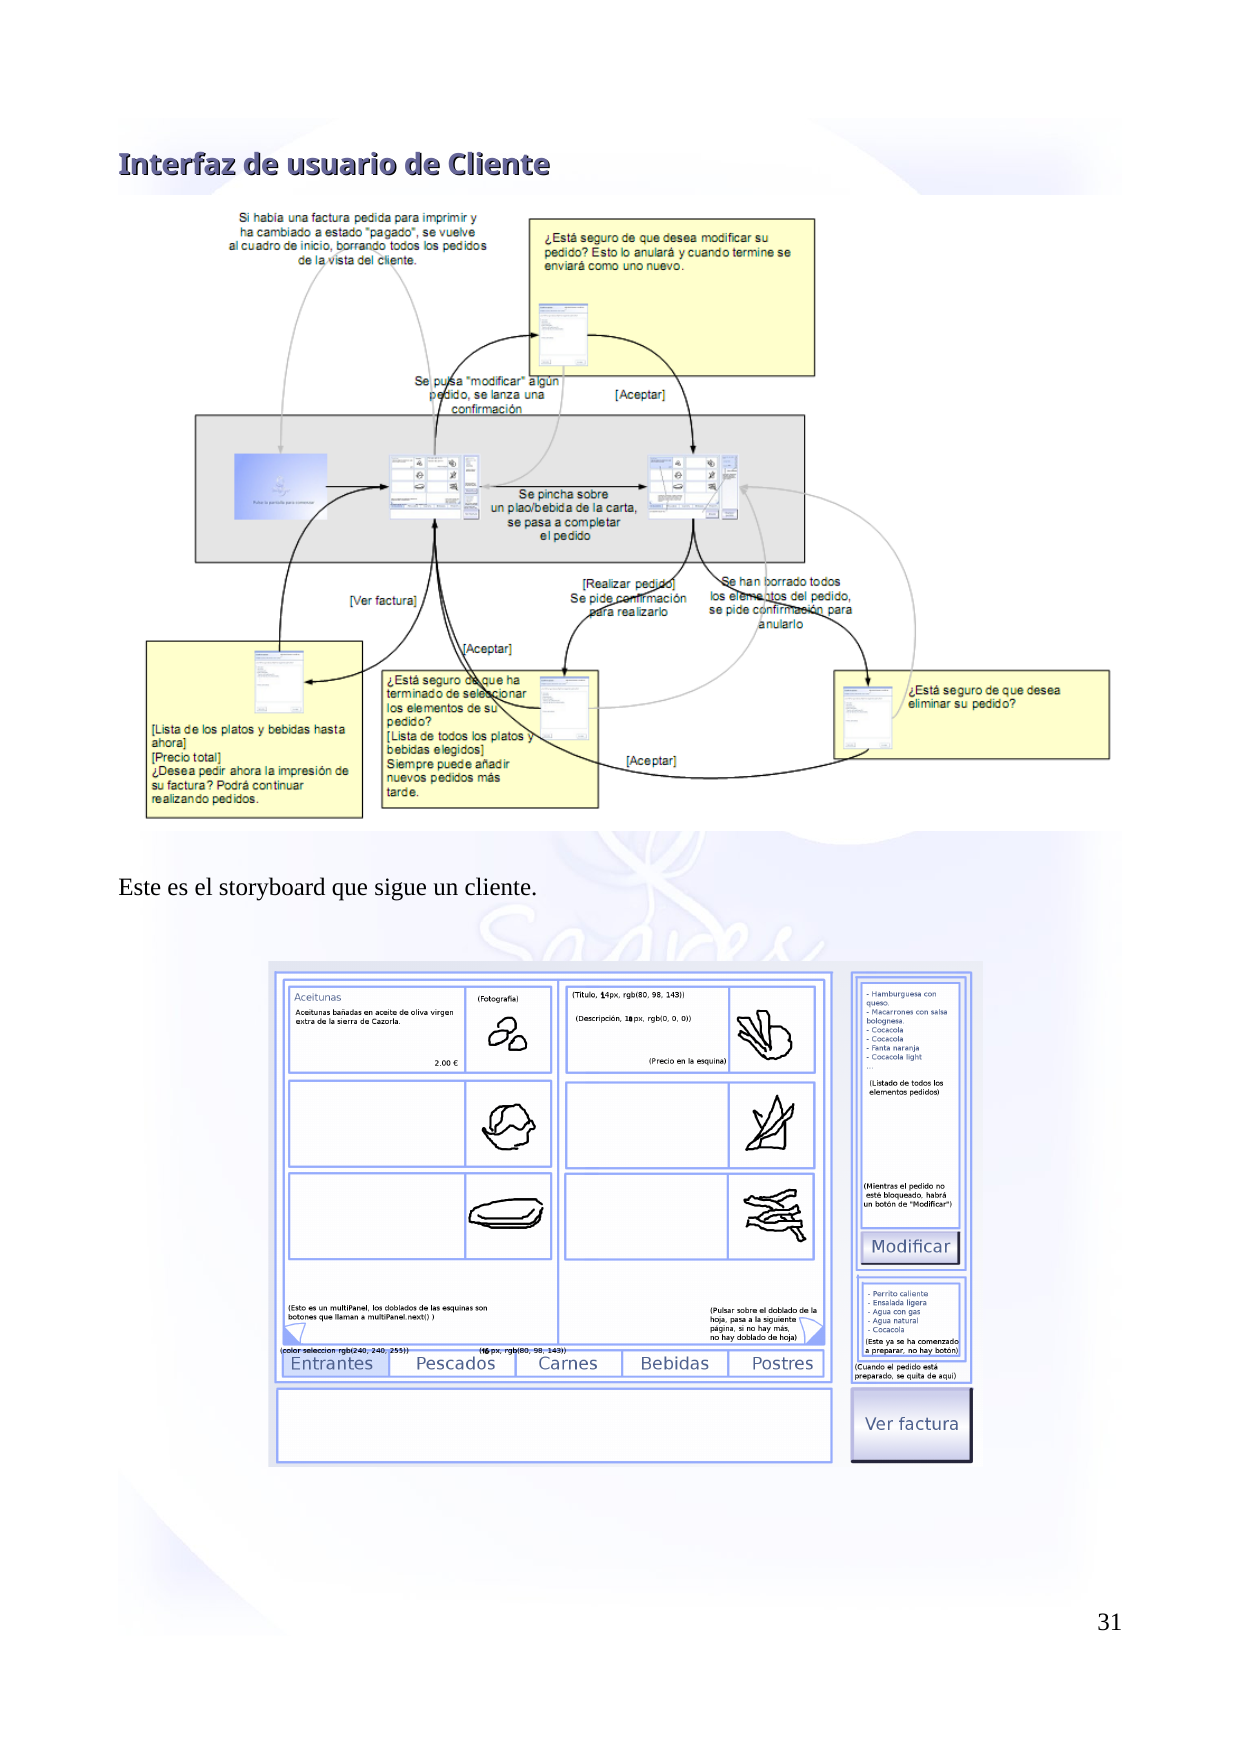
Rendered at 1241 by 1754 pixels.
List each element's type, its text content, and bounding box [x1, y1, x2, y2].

picture [118, 118, 1122, 143]
subtitle Interfaz de usuario de Cliente [118, 143, 1122, 183]
text Este es el storyboard que sigue un cliente. [118, 872, 1122, 901]
picture [118, 901, 1122, 1636]
picture [118, 183, 1122, 872]
